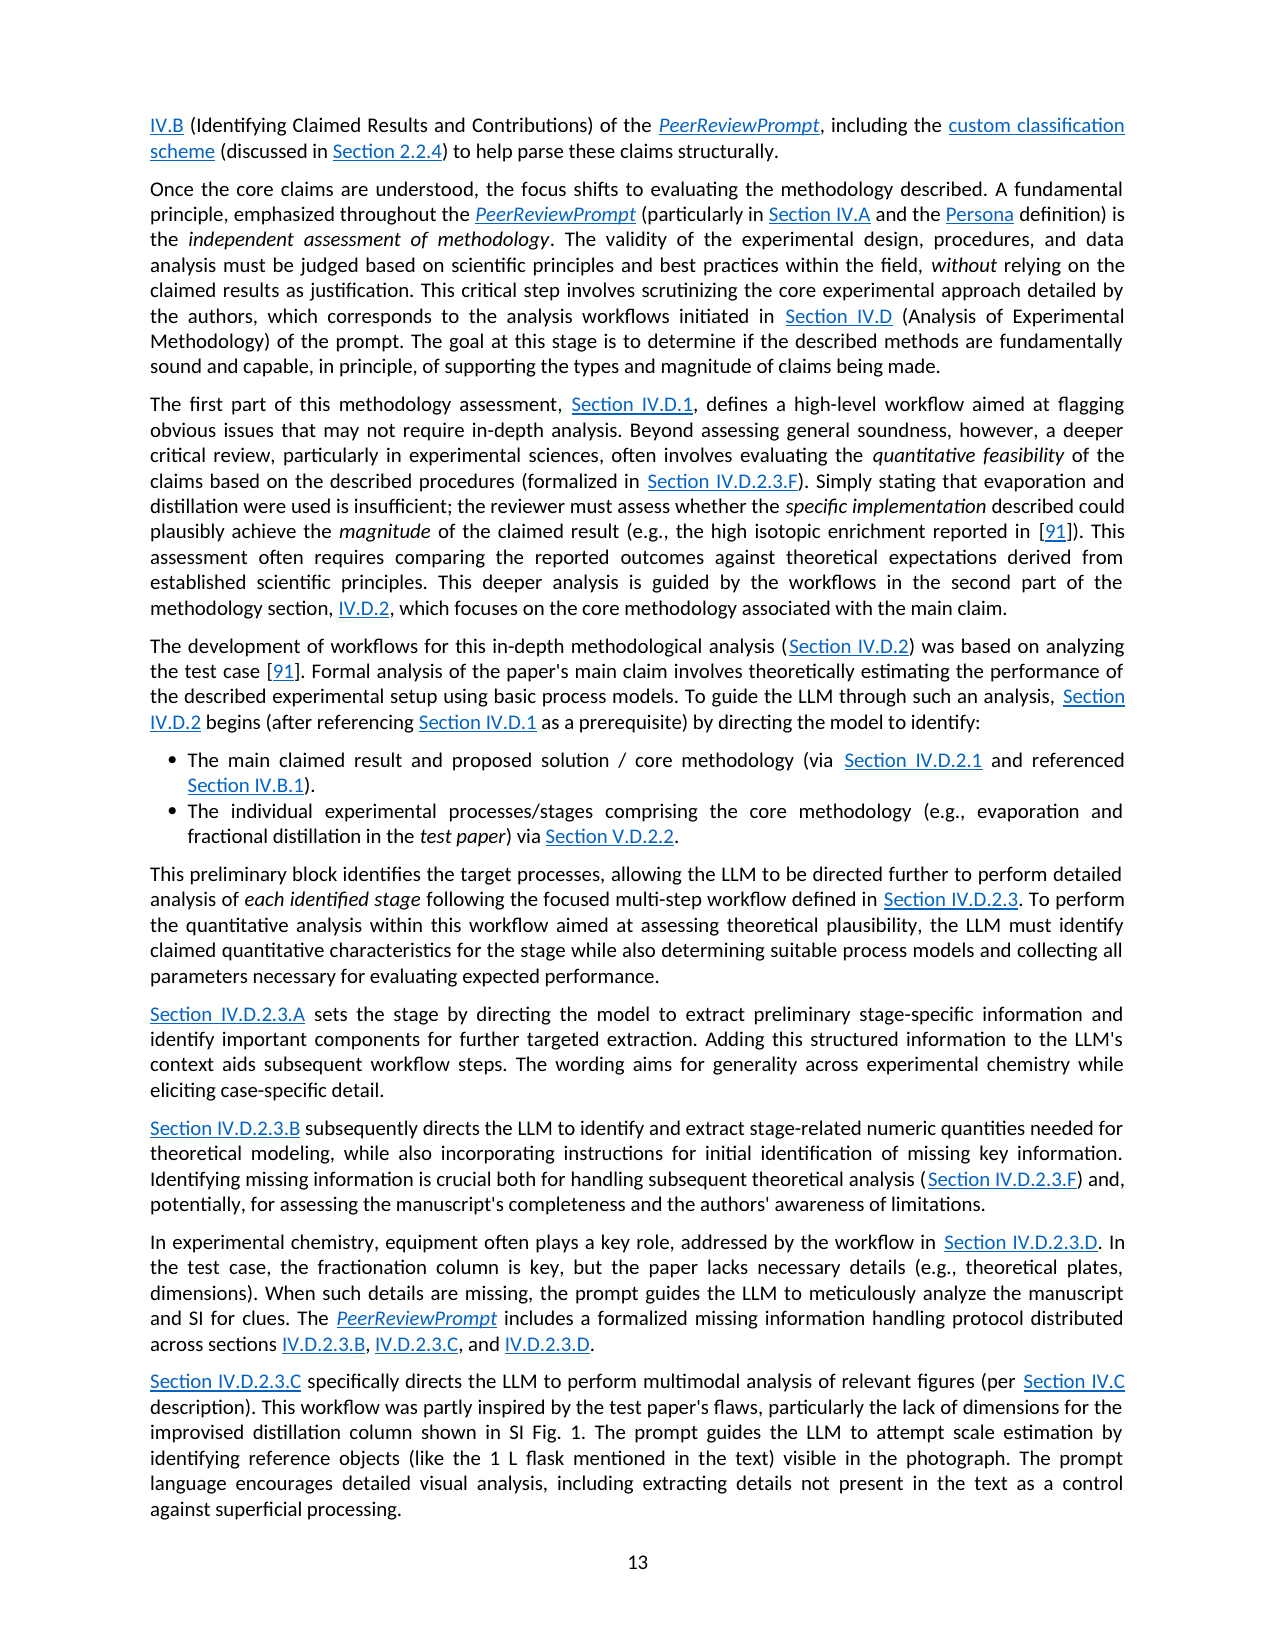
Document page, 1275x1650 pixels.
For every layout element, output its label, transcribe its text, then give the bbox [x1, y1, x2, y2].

text Section IV.D.2.3.B subsequently directs the LLM to identify and extract stage-related numeric quantities needed for theoretical modeling, while also incorporating instructions for initial identification of missing key information. Identifying missing information is crucial both for handling subsequent theoretical analysis (Section IV.D.2.3.F) and, potentially, for assessing the manuscript's completeness and the authors' awareness of limitations. [150, 1115, 1125, 1217]
text Section IV.D.2.3.C specifically directs the LLM to perform multimodal analysis of relevant figures (per Section IV.C description). This workflow was partly inspired by the test paper's flaws, particularly the lack of dimensions for the improvised distillation column shown in SI Fig. 1. The prompt guides the LLM to attempt scale estimation by identifying reference objects (like the 1 L flask mentioned in the text) visible in the photograph. The prompt language encourages detailed visual analysis, including extracting details not present in the text as a control against superficial processing. [150, 1369, 1125, 1521]
list The individual experimental processes/stages comprising the core methodology (e.g., evaporation and fractional distillation in the test paper) via Section V.D.2.2. [169, 798, 1125, 849]
text The development of workflows for this in-depth methodological analysis (Section IV.D.2) was based on analyzing the test case [91]. Formal analysis of the paper's main claim involves theoretically estimating the performance of the described experimental setup using basic process models. To guide the LLM through such an analysis, Section IV.D.2 begins (after referencing Section IV.D.1 as a prerequisite) by directing the model to identify: [150, 633, 1125, 734]
text The first part of this methodology assessment, Section IV.D.1, defines a high-level workflow aimed at flagging obvious issues that may not require in-depth analysis. Beyond assessing general soundness, however, a deeper critical review, particularly in experimental sciences, often involves evaluating the quantitative feasibility of the claims based on the described procedures (formalized in Section IV.D.2.3.F). Simply stating that evaporation and distillation were used is insufficient; the reviewer must assess whether the specific implementation described could plausibly achieve the magnitude of the claimed result (e.g., the high isotopic enrichment reported in [91]). This assessment often requires comparing the reported outcomes against theoretical expectations derived from established scientific principles. This deeper analysis is guided by the workflows in the second part of the methodology section, IV.D.2, which focuses on the core methodology associated with the main claim. [150, 392, 1125, 620]
list The main claimed result and proposed solution / core methodology (via Section IV.D.2.1 and referenced Section IV.B.1). [169, 747, 1125, 798]
text Once the core claims are understood, the focus shifts to evaluating the methodology described. A fundamental principle, emphasized throughout the PeerReviewPrompt (particularly in Section IV.A and the Persona definition) is the independent assessment of methodology. The validity of the experimental design, procedures, and data analysis must be judged based on scientific principles and best practices within the field, without relying on the claimed results as justification. This critical step involves scrutinizing the core experimental approach detailed by the authors, which corresponds to the analysis workflows initiated in Section IV.D (Analysis of Experimental Methodology) of the prompt. The goal at this stage is to determine if the described methods are fundamentally sound and capable, in principle, of supporting the types and magnitude of claims being made. [150, 176, 1125, 379]
text Section IV.D.2.3.A sets the stage by directing the model to extract preliminary stage-specific information and identify important components for further targeted extraction. Adding this structured information to the LLM's context aids subsequent workflow steps. The wording aims for generality across experimental chemistry while eliciting case-specific detail. [150, 1001, 1125, 1102]
text This preliminary block identifies the target processes, allowing the LLM to be directed further to perform detailed analysis of each identified stage following the focused multi-step workflow defined in Section IV.D.2.3. To perform the quantitative analysis within this workflow aimed at assessing theoretical plausibility, the LLM must identify claimed quantitative characteristics for the stage while also determining suitable process models and collecting all parameters necessary for evaluating expected performance. [150, 861, 1125, 988]
text In experimental chemistry, equipment often plays a key role, addressed by the workflow in Section IV.D.2.3.D. In the test case, the fractionation column is key, but the paper lacks necessary details (e.g., theoretical plates, dimensions). When such details are missing, the prompt guides the LLM to meticulously analyze the manuscript and SI for clues. The PeerReviewPrompt includes a formalized missing information handling protocol distributed across sections IV.D.2.3.B, IV.D.2.3.C, and IV.D.2.3.D. [150, 1229, 1125, 1356]
text IV.B (Identifying Claimed Results and Contributions) of the PeerReviewPrompt, including the custom classification scheme (discussed in Section 2.2.4) to help parse these claims structurally. [150, 112, 1125, 163]
